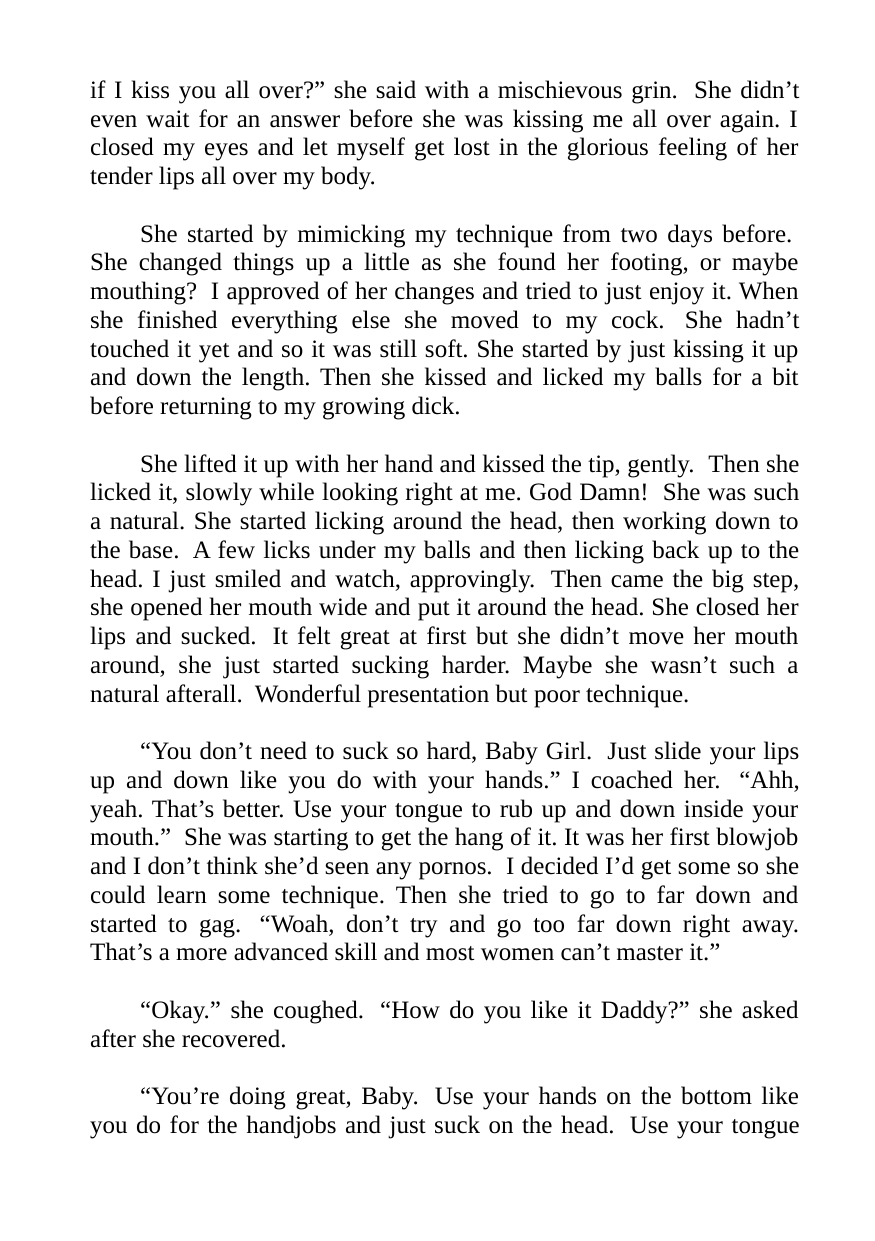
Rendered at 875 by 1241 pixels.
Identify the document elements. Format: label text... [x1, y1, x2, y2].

text She lifted it up with her hand and kissed the tip, gently. Then she licked it, slowly while looking right at me. God Damn! She was such a natural. She started licking around the head, then working down to the base. A few licks under my balls and then licking back up to the head. I just smiled and watch, approvingly. Then came the big step, she opened her mouth wide and put it around the head. She closed her lips and sucked. It felt great at first but she didn’t move her mouth around, she just started sucking harder. Maybe she wasn’t such a natural afterall. Wonderful presentation but poor technique. [90, 449, 799, 707]
text She started by mimicking my technique from two days before. She changed things up a little as she found her footing, or maybe mouthing? I approved of her changes and tried to just enjoy it. When she finished everything else she moved to my cock. She hadn’t touched it yet and so it was still soft. She started by just kissing it up and down the length. Then she kissed and licked my balls for a bit before returning to my growing dick. [90, 219, 799, 420]
text “You don’t need to suck so hard, Baby Girl. Just slide your lips up and down like you do with your hands.” I coached her. “Ahh, yeah. That’s better. Use your tongue to rub up and down inside your mouth.” She was starting to get the hang of it. It was her first blowjob and I don’t think she’d seen any pornos. I decided I’d get some so she could learn some technique. Then she tried to go to far down and started to gag. “Woah, don’t try and go too far down right away. That’s a more advanced skill and most women can’t master it.” [90, 736, 799, 966]
text “You’re doing great, Baby. Use your hands on the bottom like you do for the handjobs and just suck on the head. Use your tongue [90, 1081, 799, 1139]
text “Okay.” she coughed. “How do you like it Daddy?” she asked after she recovered. [90, 995, 799, 1052]
text if I kiss you all over?” she said with a mischievous grin. She didn’t even wait for an answer before she was kissing me all over again. I closed my eyes and let myself get lost in the glorious feeling of her tender lips all over my body. [90, 75, 799, 190]
